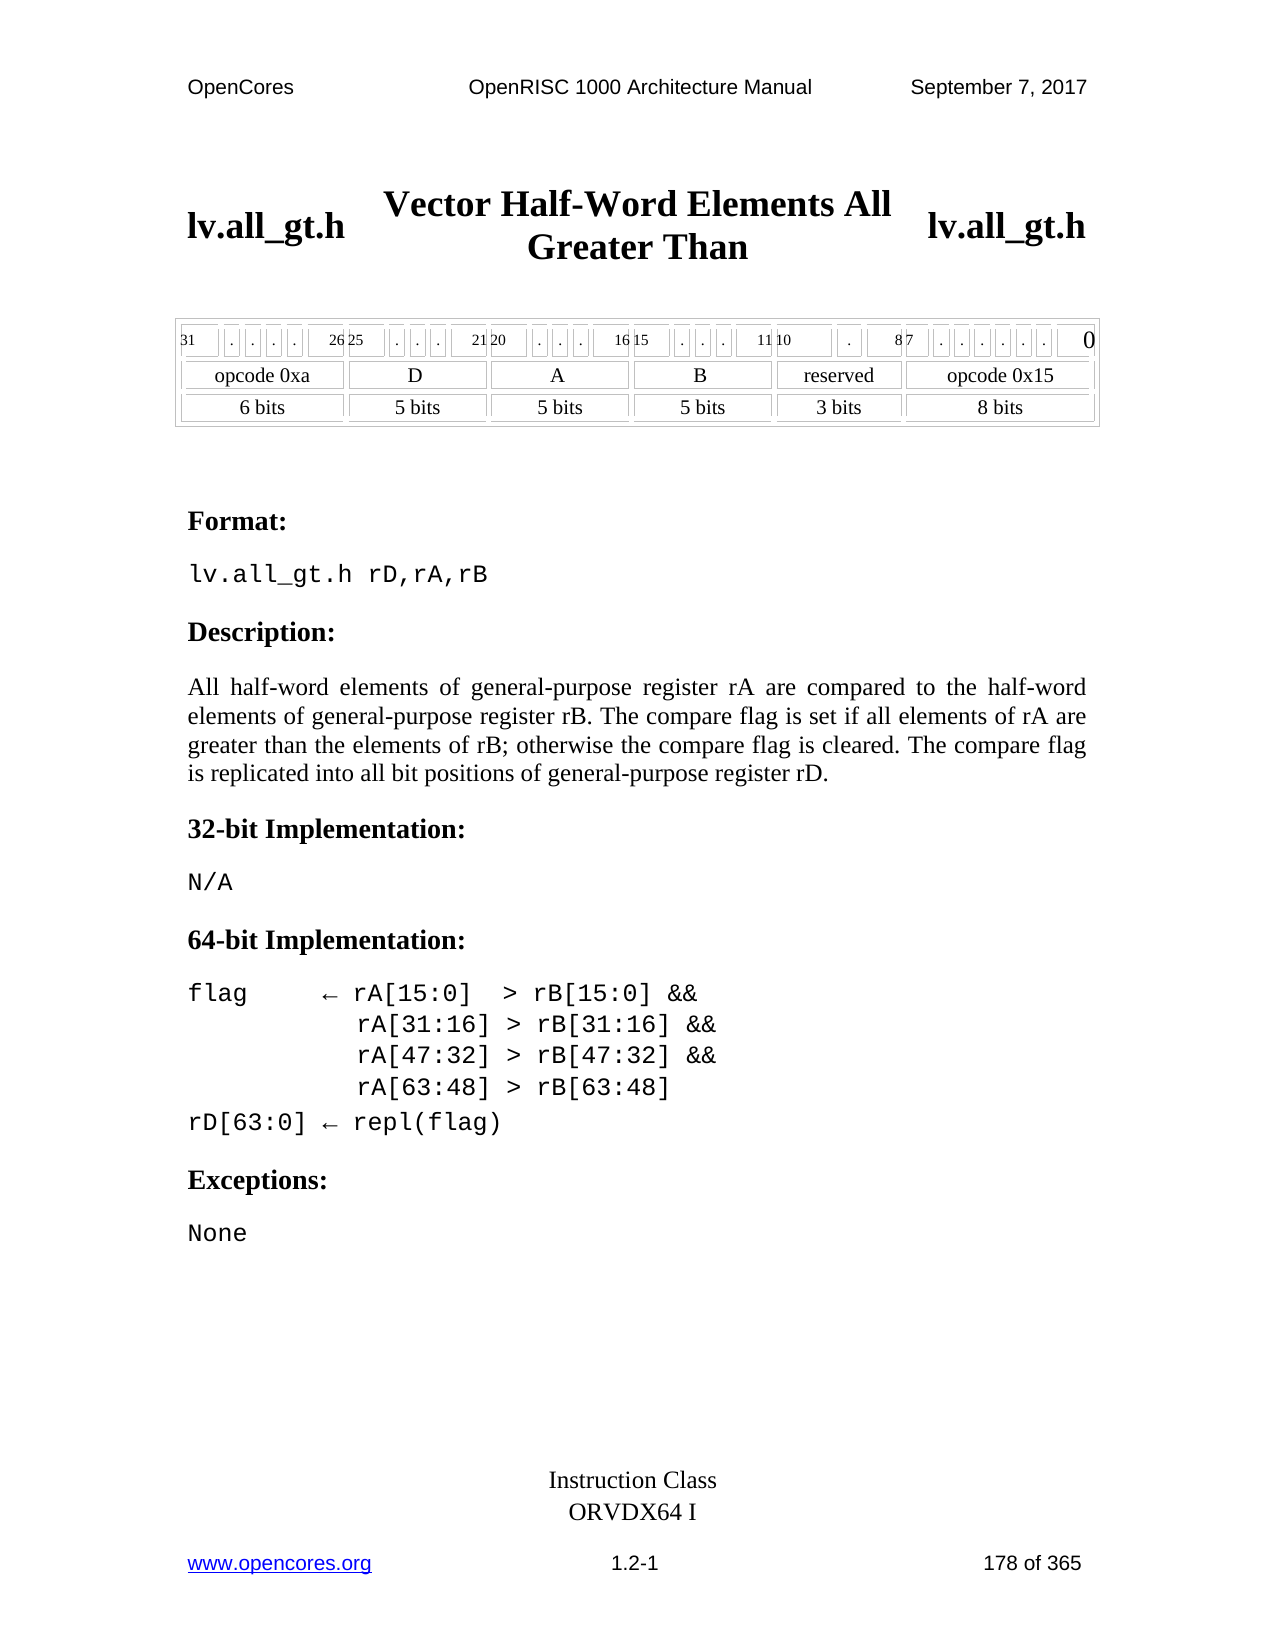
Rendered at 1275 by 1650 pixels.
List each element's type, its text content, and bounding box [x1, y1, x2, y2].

text N/A [187, 869, 1087, 898]
text Description: [187, 615, 1087, 647]
text 32-bit Implementation: [187, 812, 1087, 844]
text lv.all_gt.h rD,rA,rB [187, 561, 1087, 590]
text None [187, 1221, 1087, 1249]
text Exceptions: [187, 1163, 1087, 1196]
text flag ← rA[15:0] > rB[15:0] && rA[31:16] > rB[31:16] && rA[47:32] > rB[47:32] && rA[63:48] > rB[63:48] rD[63:0] ← repl(flag) [187, 980, 1087, 1138]
text All half-word elements of general-purpose register rA are compared to the half-word elements of general-purpose register rB. The compare flag is set if all elements of rA are greater than the elements of rB; otherwise the compare flag is cleared. The compare flag is replicated into all bit positions of general-purpose register rD. [187, 672, 1087, 787]
text Format: [187, 504, 1087, 536]
text 64-bit Implementation: [187, 923, 1087, 955]
